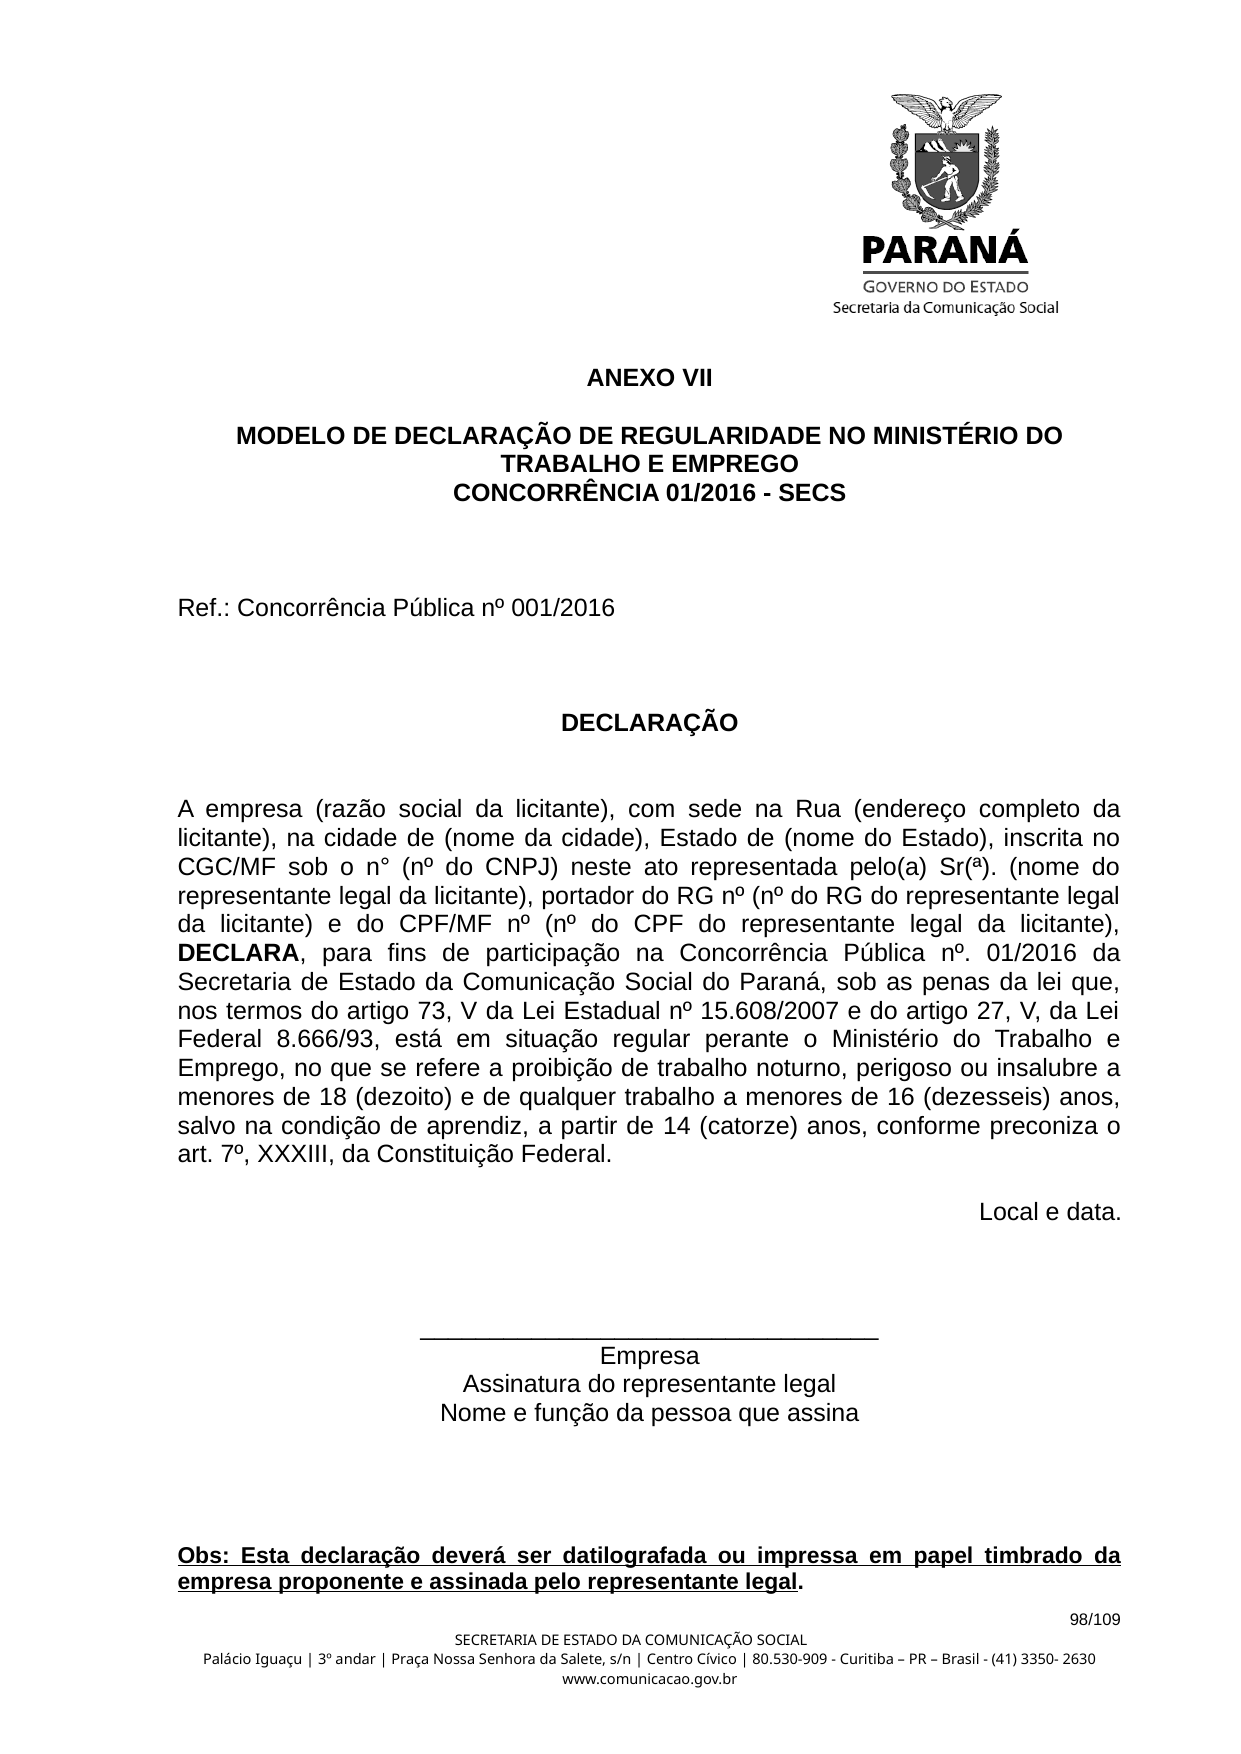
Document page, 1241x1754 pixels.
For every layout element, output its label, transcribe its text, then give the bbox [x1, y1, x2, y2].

text Nome e função da pessoa que assina [177, 1398, 1122, 1427]
text Empresa [177, 1341, 1122, 1369]
text Ref.: Concorrência Pública nº 001/2016 [177, 593, 1122, 622]
text DECLARAÇÃO [177, 708, 1122, 737]
text ANEXO VII [177, 363, 1122, 392]
text MODELO DE DECLARAÇÃO DE REGULARIDADE NO MINISTÉRIO DO TRABALHO E EMPREGO [177, 421, 1122, 478]
text Local e data. [177, 1197, 1122, 1226]
text _________________________________ [177, 1312, 1122, 1341]
text Assinatura do representante legal [177, 1369, 1122, 1398]
text CONCORRÊNCIA 01/2016 - SECS [177, 478, 1122, 507]
text A empresa (razão social da licitante), com sede na Rua (endereço completo da licitante), na cidade de (nome da cidade), Estado de (nome do Estado), inscrita no CGC/MF sob o n° (nº do CNPJ) neste ato representada pelo(a) Sr(ª). (nome do representante legal da licitante), portador do RG nº (nº do RG do representante legal da licitante) e do CPF/MF nº (nº do CPF do representante legal da licitante), DECLARA, para fins de participação na Concorrência Pública nº. 01/2016 da Secretaria de Estado da Comunicação Social do Paraná, sob as penas da lei que, nos termos do artigo 73, V da Lei Estadual nº 15.608/2007 e do artigo 27, V, da Lei Federal 8.666/93, está em situação regular perante o Ministério do Trabalho e Emprego, no que se refere a proibição de trabalho noturno, perigoso ou insalubre a menores de 18 (dezoito) e de qualquer trabalho a menores de 16 (dezesseis) anos, salvo na condição de aprendiz, a partir de 14 (catorze) anos, conforme preconiza o art. 7º, XXXIII, da Constituição Federal. [177, 794, 1122, 1168]
text Obs: Esta declaração deverá ser datilografada ou impressa em papel timbrado da empresa proponente e assinada pelo representante legal. [177, 1542, 1122, 1595]
